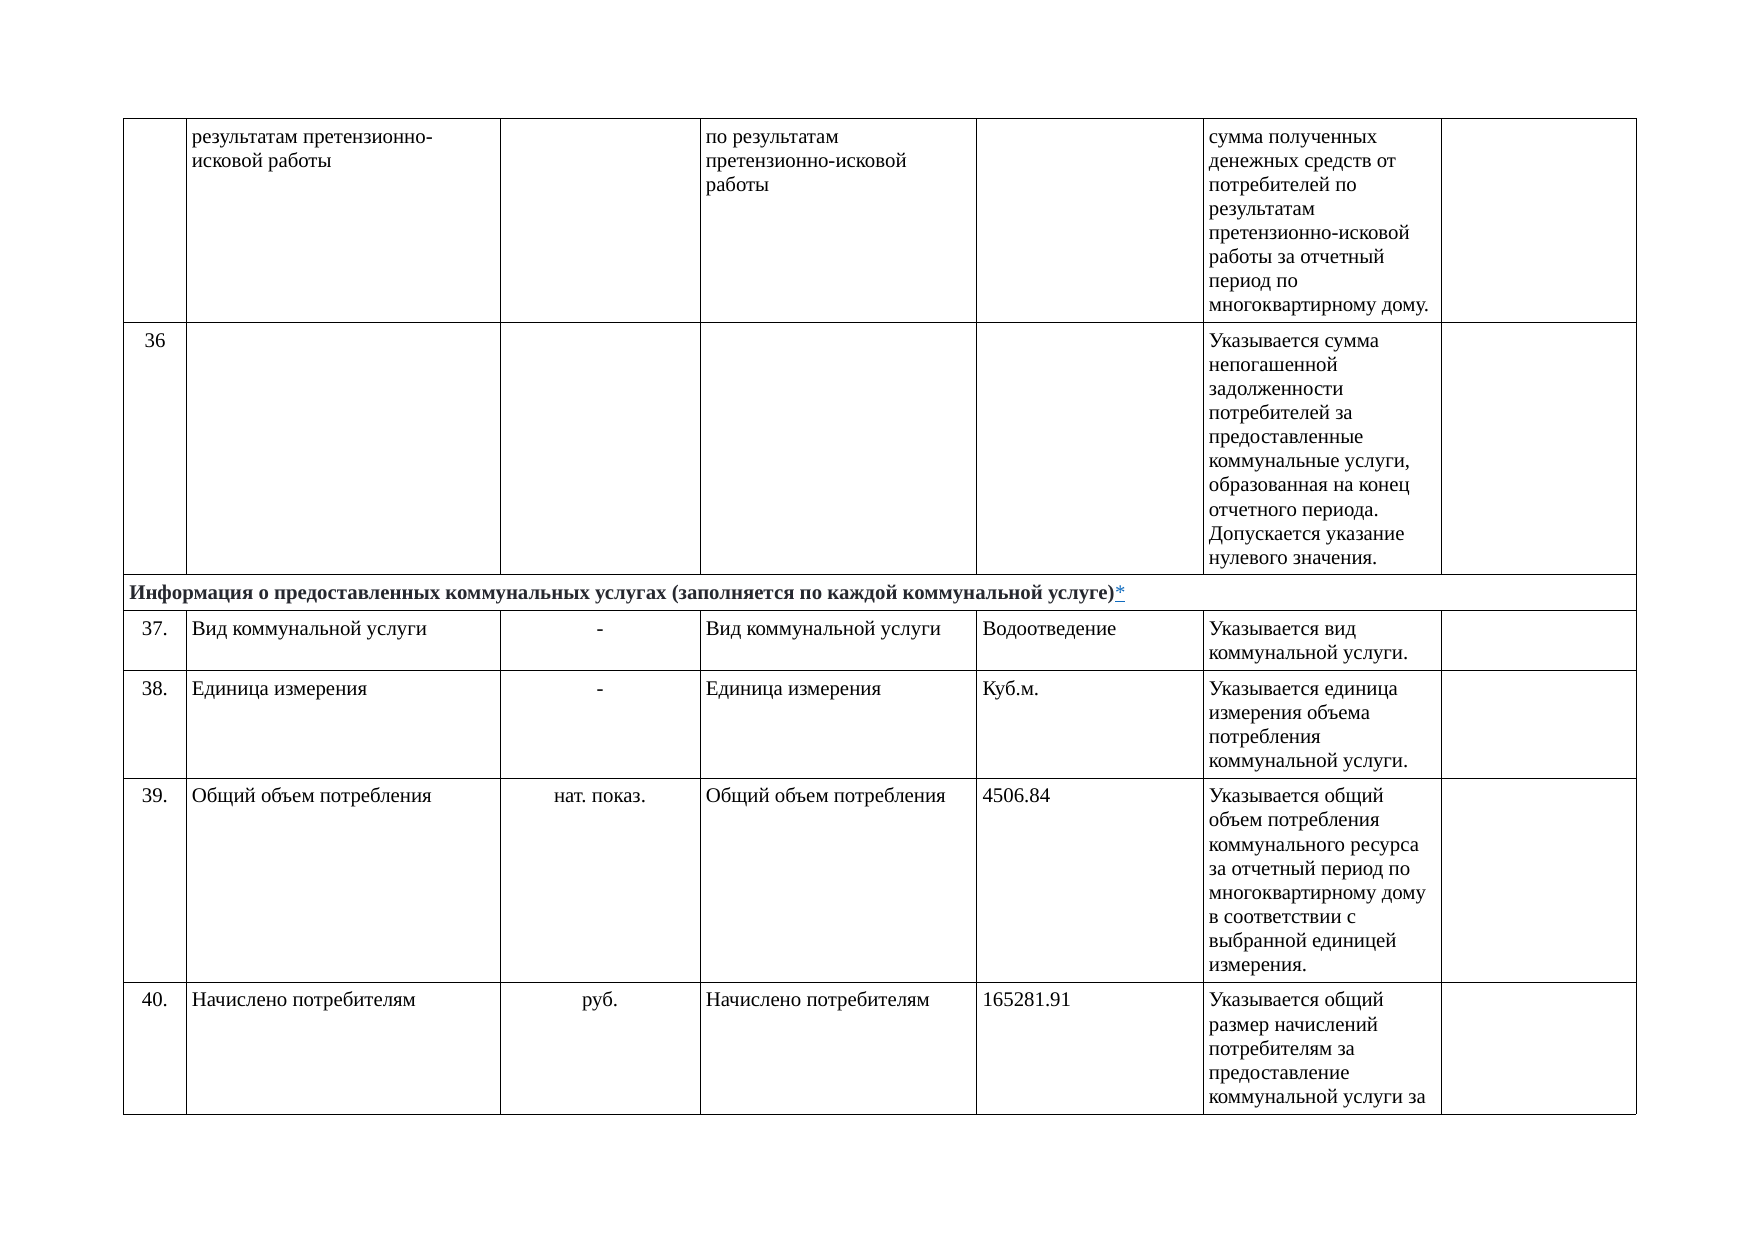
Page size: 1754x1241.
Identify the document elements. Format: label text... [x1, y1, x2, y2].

table_cell нат. показ. [501, 779, 700, 982]
table_cell [501, 323, 700, 574]
table_cell [1442, 983, 1636, 1113]
table_cell Единица измерения [187, 671, 500, 777]
table_cell 4506,84 [977, 779, 1203, 982]
table_cell Начислено потребителям [701, 983, 976, 1113]
table_cell 38. [124, 671, 186, 777]
table_cell 36 [124, 323, 186, 574]
table_cell [1442, 779, 1636, 982]
table_cell по результатам претензионно-исковой работы [701, 119, 976, 322]
table_cell 165281,91 [977, 983, 1203, 1113]
table_cell Вид коммунальной услуги [701, 611, 976, 670]
table_cell [1442, 611, 1636, 670]
table_cell - [501, 611, 700, 670]
table_cell [1442, 323, 1636, 574]
table_cell Единица измерения [701, 671, 976, 777]
table_cell Водоотведение [977, 611, 1203, 670]
table_cell 37. [124, 611, 186, 670]
table_cell 39. [124, 779, 186, 982]
table_cell - [501, 671, 700, 777]
table_cell Указывается вид коммунальной услуги. [1204, 611, 1441, 670]
table_cell сумма полученных денежных средств от потребителей по результатам претензионно-исковой работы за отчетный период по многоквартирному дому. [1204, 119, 1441, 322]
table_cell Общий объем потребления [187, 779, 500, 982]
table_cell Указывается единица измерения объема потребления коммунальной услуги. [1204, 671, 1441, 777]
table_cell Указывается сумма непогашенной задолженности потребителей за предоставленные коммунальные услуги, образованная на конец отчетного периода. Допускается указание нулевого значения. [1204, 323, 1441, 574]
table_cell результатам претензионно-исковой работы [187, 119, 500, 322]
table_cell Вид коммунальной услуги [187, 611, 500, 670]
table_cell [1442, 119, 1636, 322]
table_cell [977, 323, 1203, 574]
table_cell Указывается общий объем потребления коммунального ресурса за отчетный период по многоквартирному дому в соответствии с выбранной единицей измерения. [1204, 779, 1441, 982]
table_cell Общий объем потребления [701, 779, 976, 982]
table_cell [187, 323, 500, 574]
table_cell руб. [501, 983, 700, 1113]
table_cell 40. [124, 983, 186, 1113]
table_cell [701, 323, 976, 574]
table_cell [1442, 671, 1636, 777]
table_cell Начислено потребителям [187, 983, 500, 1113]
table_cell [501, 119, 700, 322]
table_cell [124, 119, 186, 322]
table_cell Информация о предоставленных коммунальных услугах (заполняется по каждой коммунальной услуге)* [124, 575, 1636, 610]
table_cell Куб.м. [977, 671, 1203, 777]
table_cell [977, 119, 1203, 322]
table_cell Указывается общий размер начислений потребителям за предоставление коммунальной услуги за [1204, 983, 1441, 1113]
